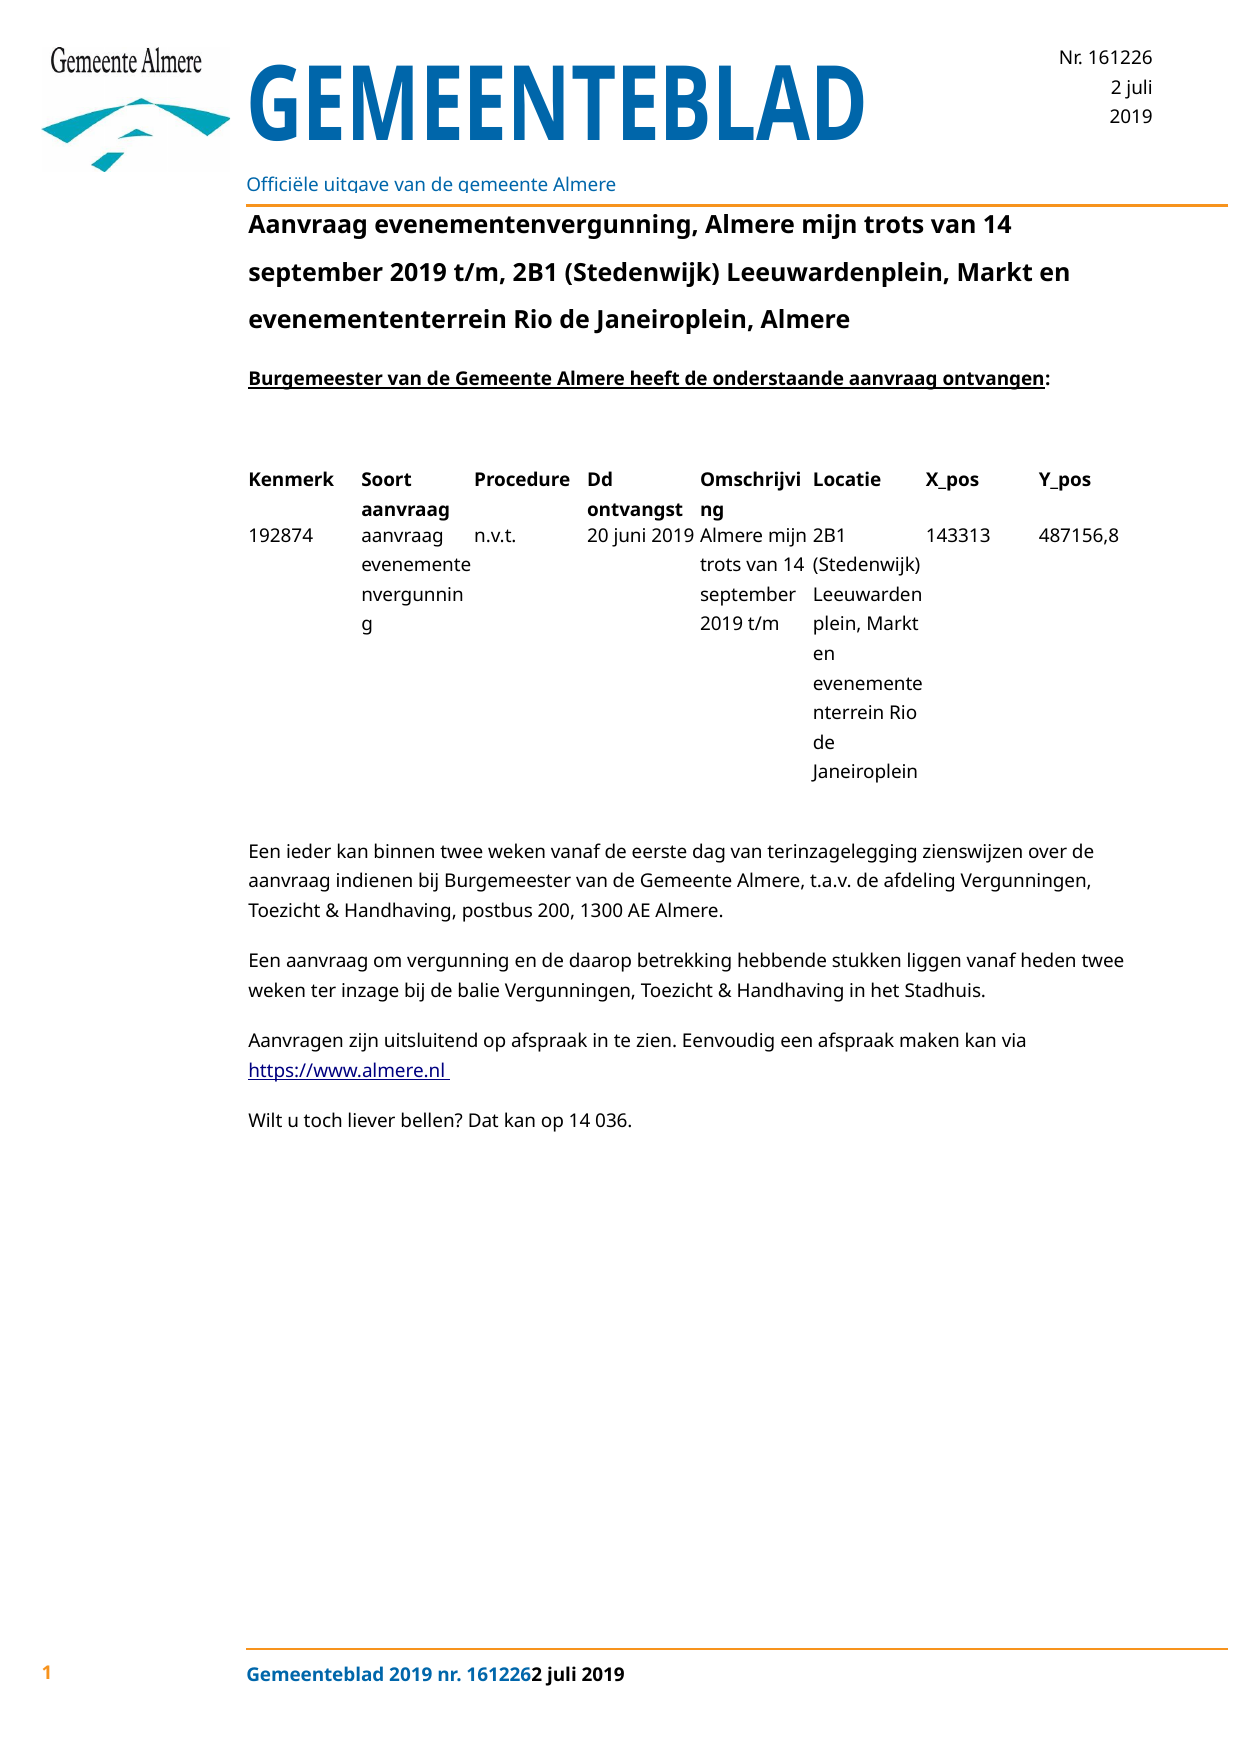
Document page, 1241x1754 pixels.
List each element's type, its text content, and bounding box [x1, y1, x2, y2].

table_cell Almere mijn trots van 14 september 2019 t/m [700, 522, 813, 784]
text Aanvragen zijn uitsluitend op afspraak in te zien. Eenvoudig een afspraak maken kan via https://www.almere.nl [248, 1027, 1152, 1083]
table_cell 20 juni 2019 [587, 522, 700, 784]
table_header Dd ontvangst [587, 466, 700, 522]
table_header Kenmerk [248, 466, 361, 522]
table_header Y_pos [1039, 466, 1152, 522]
table_cell aanvraag evenementenvergunning [361, 522, 474, 784]
table_cell 143313 [926, 522, 1038, 784]
table_header X_pos [926, 466, 1038, 522]
table_cell 2B1 (Stedenwijk) Leeuwardenplein, Markt en evenemententerrein Rio de Janeiroplein [813, 522, 926, 784]
table_cell n.v.t. [474, 522, 587, 784]
table_header Omschrijving [700, 466, 813, 522]
picture [41, 47, 231, 172]
table_header Procedure [474, 466, 587, 522]
text Burgemeester van de Gemeente Almere heeft de onderstaande aanvraag ontvangen: [248, 366, 1152, 391]
table_header Locatie [813, 466, 926, 522]
table_cell 487156,8 [1039, 522, 1152, 784]
table_cell 192874 [248, 522, 361, 784]
text Een aanvraag om vergunning en de daarop betrekking hebbende stukken liggen vanaf heden twee weken ter inzage bij de balie Vergunningen, Toezicht & Handhaving in het Stadhuis. [248, 947, 1152, 1003]
text Aanvraag evenementenvergunning, Almere mijn trots van 14 september 2019 t/m, 2B1 (Stedenwijk) Leeuwardenplein, Markt en evenemententerrein Rio de Janeiroplein, Almere [248, 207, 1152, 336]
text Wilt u toch liever bellen? Dat kan op 14 036. [248, 1107, 1152, 1133]
table_header Soort aanvraag [361, 466, 474, 522]
text Een ieder kan binnen twee weken vanaf de eerste dag van terinzagelegging zienswijzen over de aanvraag indienen bij Burgemeester van de Gemeente Almere, t.a.v. de afdeling Vergunningen, Toezicht & Handhaving, postbus 200, 1300 AE Almere. [248, 838, 1152, 923]
